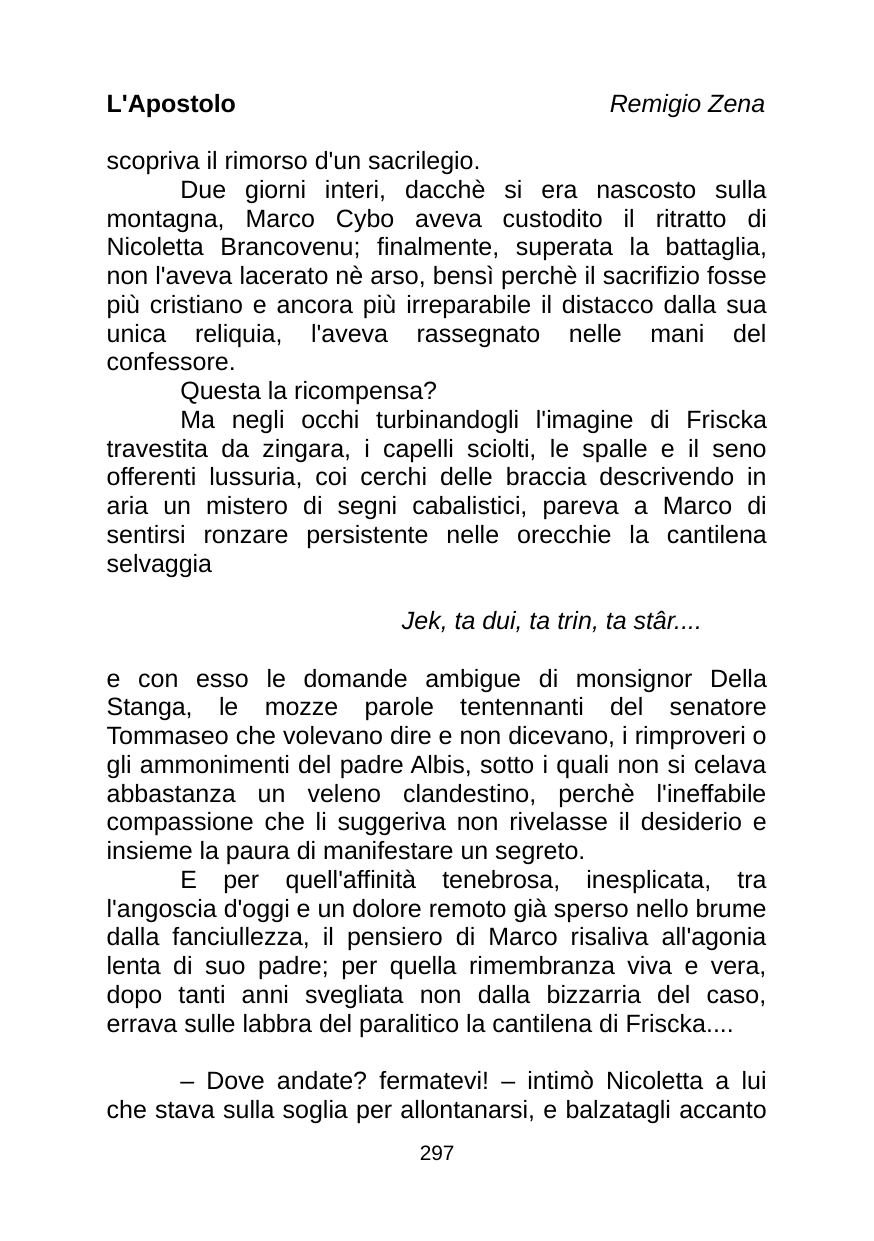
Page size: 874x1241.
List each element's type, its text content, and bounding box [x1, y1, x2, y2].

text Questa la ricompensa? [106, 376, 768, 405]
text E per quell'affinità tenebrosa, inesplicata, tra l'angoscia d'oggi e un dolore remoto già sperso nello brume dalla fanciullezza, il pensiero di Marco risaliva all'agonia lenta di suo padre; per quella rimembranza viva e vera, dopo tanti anni svegliata non dalla bizzarria del caso, errava sulle labbra del paralitico la cantilena di Friscka.... [106, 865, 768, 1037]
text Ma negli occhi turbinandogli l'imagine di Friscka travestita da zingara, i capelli sciolti, le spalle e il seno offerenti lussuria, coi cerchi delle braccia descrivendo in aria un mistero di segni cabalistici, pareva a Marco di sentirsi ronzare persistente nelle orecchie la cantilena selvaggia [106, 405, 768, 577]
text – Dove andate? fermatevi! – intimò Nicoletta a lui che stava sulla soglia per allontanarsi, e balzatagli accanto [106, 1066, 768, 1124]
text e con esso le domande ambigue di monsignor Della Stanga, le mozze parole tentennanti del senatore Tommaseo che volevano dire e non dicevano, i rimproveri o gli ammonimenti del padre Albis, sotto i quali non si celava abbastanza un veleno clandestino, perchè l'ineffabile compassione che li suggeriva non rivelasse il desiderio e insieme la paura di manifestare un segreto. [106, 664, 768, 865]
text scopriva il rimorso d'un sacrilegio. [106, 146, 768, 175]
text Due giorni interi, dacchè si era nascosto sulla montagna, Marco Cybo aveva custodito il ritratto di Nicoletta Brancovenu; finalmente, superata la battaglia, non l'aveva lacerato nè arso, bensì perchè il sacrifizio fosse più cristiano e ancora più irreparabile il distacco dalla sua unica reliquia, l'aveva rassegnato nelle mani del confessore. [106, 175, 768, 376]
text Jek, ta dui, ta trin, ta stâr.... [402, 606, 768, 635]
